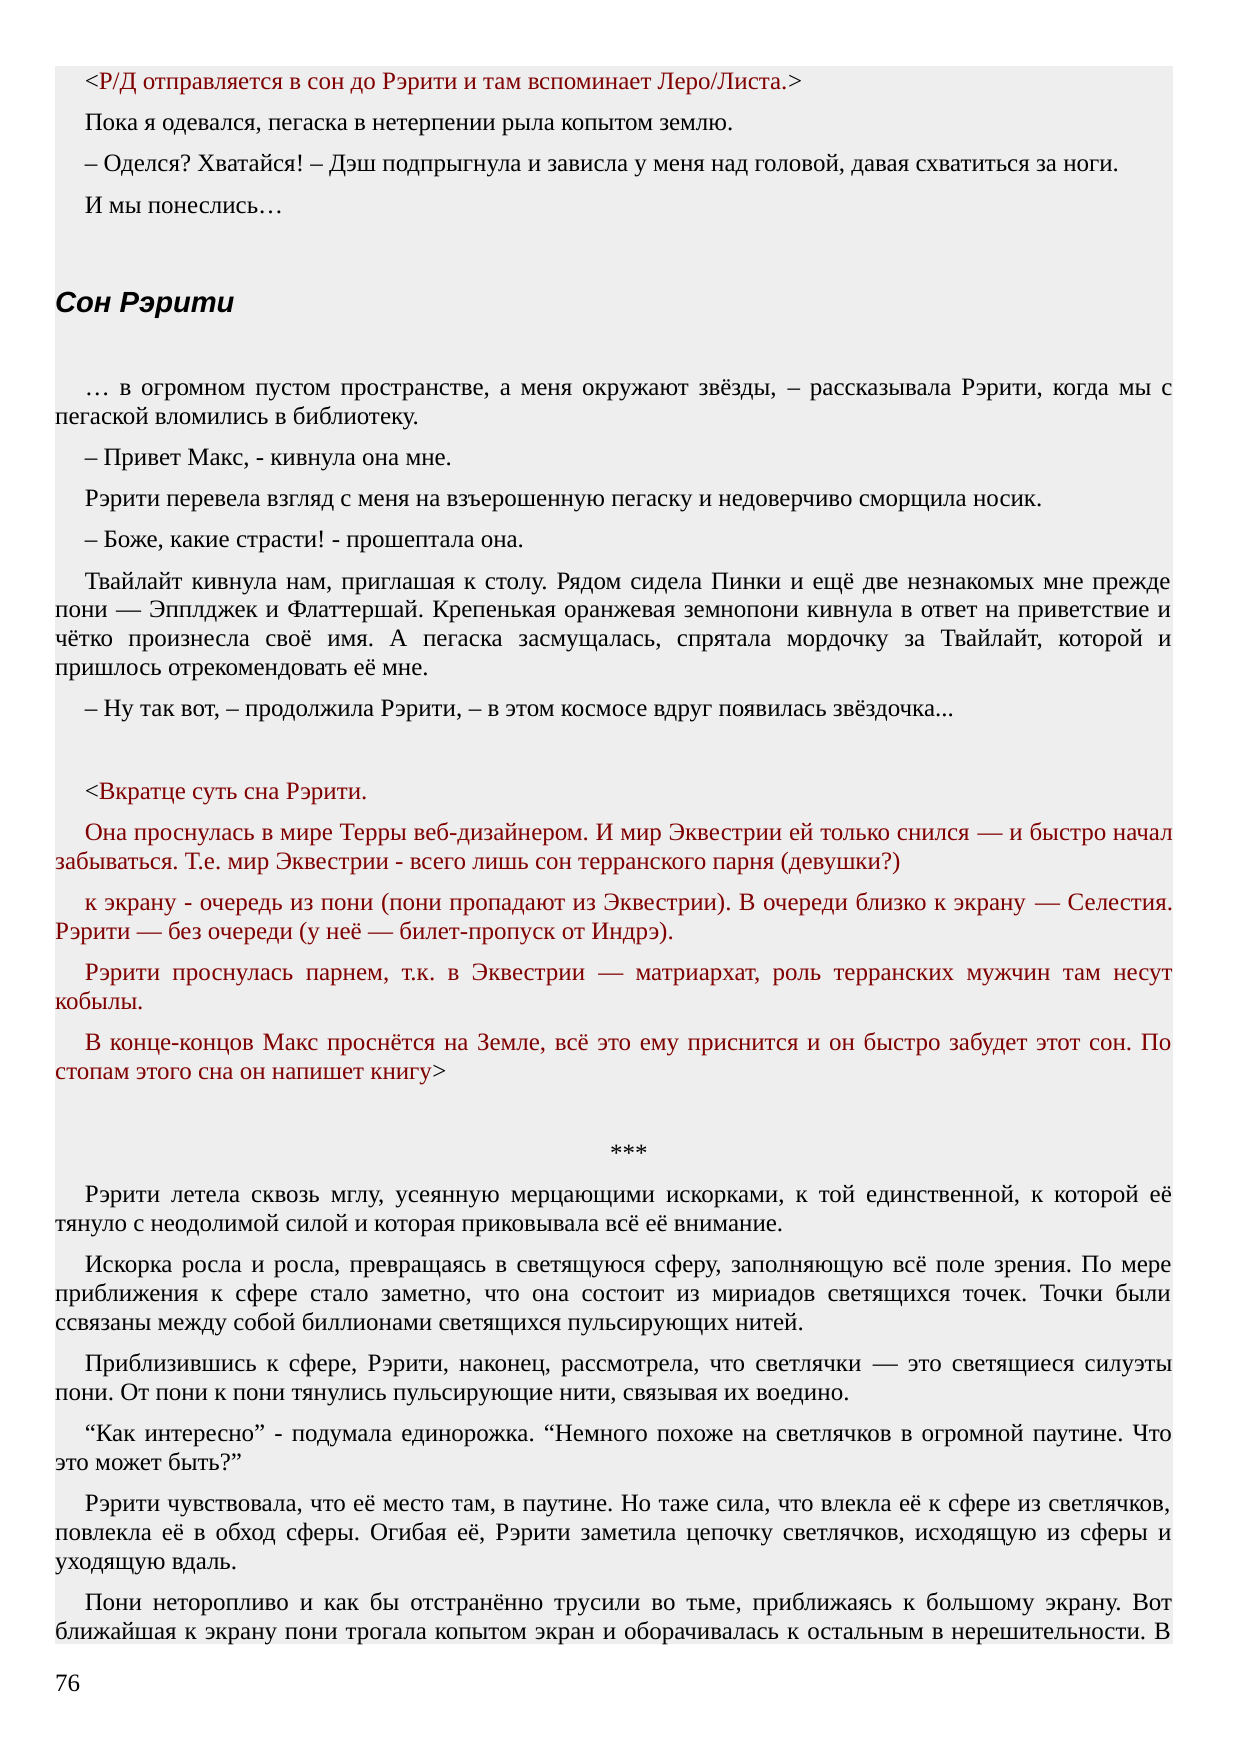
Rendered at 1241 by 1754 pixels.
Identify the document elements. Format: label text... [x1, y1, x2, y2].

text Искорка росла и росла, превращаясь в светящуюся сферу, заполняющую всё поле зрения. По мере приближения к сфере стало заметно, что она состоит из мириадов светящихся точек. Точки были ссвязаны между собой биллионами светящихся пульсирующих нитей. [55, 1249, 1173, 1336]
text Рэрити летела сквозь мглу, усеянную мерцающими искорками, к той единственной, к которой её тянуло с неодолимой силой и которая приковывала всё её внимание. [55, 1179, 1173, 1237]
text Пони неторопливо и как бы отстранённо трусили во тьме, приближаясь к большому экрану. Вот ближайшая к экрану пони трогала копытом экран и оборачивалась к остальным в нерешительности. В [55, 1587, 1173, 1644]
subtitle Сон Рэрити [55, 285, 1173, 318]
text <Р/Д отправляется в сон до Рэрити и там вспоминает Леро/Листа.> [55, 66, 1173, 95]
text Она проснулась в мире Терры веб-дизайнером. И мир Эквестрии ей только снился — и быстро начал забываться. Т.е. мир Эквестрии - всего лишь сон терранского парня (девушки?) [55, 817, 1173, 874]
text – Привет Макс, - кивнула она мне. [55, 442, 1173, 471]
text *** [55, 1138, 1173, 1167]
text – Ну так вот, – продолжила Рэрити, – в этом космосе вдруг появилась звёздочка... [55, 693, 1173, 722]
text Рэрити перевела взгляд с меня на взъерошенную пегаску и недоверчиво сморщила носик. [55, 483, 1173, 512]
text В конце-концов Макс проснётся на Земле, всё это ему приснится и он быстро забудет этот сон. По стопам этого сна он напишет книгу> [55, 1027, 1173, 1084]
text … в огромном пустом пространстве, а меня окружают звёзды, – рассказывала Рэрити, когда мы с пегаской вломились в библиотеку. [55, 372, 1173, 429]
text Приблизившись к сфере, Рэрити, наконец, рассмотрела, что светлячки — это светящиеся силуэты пони. От пони к пони тянулись пульсирующие нити, связывая их воедино. [55, 1348, 1173, 1406]
text к экрану - очередь из пони (пони пропадают из Эквестрии). В очереди близко к экрану — Селестия. Рэрити — без очереди (у неё — билет-пропуск от Индрэ). [55, 887, 1173, 944]
text <Вкратце суть сна Рэрити. [55, 776, 1173, 804]
text Рэрити проснулась парнем, т.к. в Эквестрии — матриархат, роль терранских мужчин там несут кобылы. [55, 957, 1173, 1014]
text – Боже, какие страсти! - прошептала она. [55, 524, 1173, 553]
text И мы понеслись… [55, 190, 1173, 218]
text Рэрити чувствовала, что её место там, в паутине. Но таже сила, что влекла её к сфере из светлячков, повлекла её в обход сферы. Огибая её, Рэрити заметила цепочку светлячков, исходящую из сферы и уходящую вдаль. [55, 1488, 1173, 1574]
text “Как интересно” - подумала единорожка. “Немного похоже на светлячков в огромной паутине. Что это может быть?” [55, 1418, 1173, 1476]
text Твайлайт кивнула нам, приглашая к столу. Рядом сидела Пинки и ещё две незнакомых мне прежде пони — Эпплджек и Флаттершай. Крепенькая оранжевая земнопони кивнула в ответ на приветствие и чётко произнесла своё имя. А пегаска засмущалась, спрятала мордочку за Твайлайт, которой и пришлось отрекомендовать её мне. [55, 566, 1173, 681]
text – Оделся? Хватайся! – Дэш подпрыгнула и зависла у меня над головой, давая схватиться за ноги. [55, 148, 1173, 177]
text Пока я одевался, пегаска в нетерпении рыла копытом землю. [55, 107, 1173, 136]
